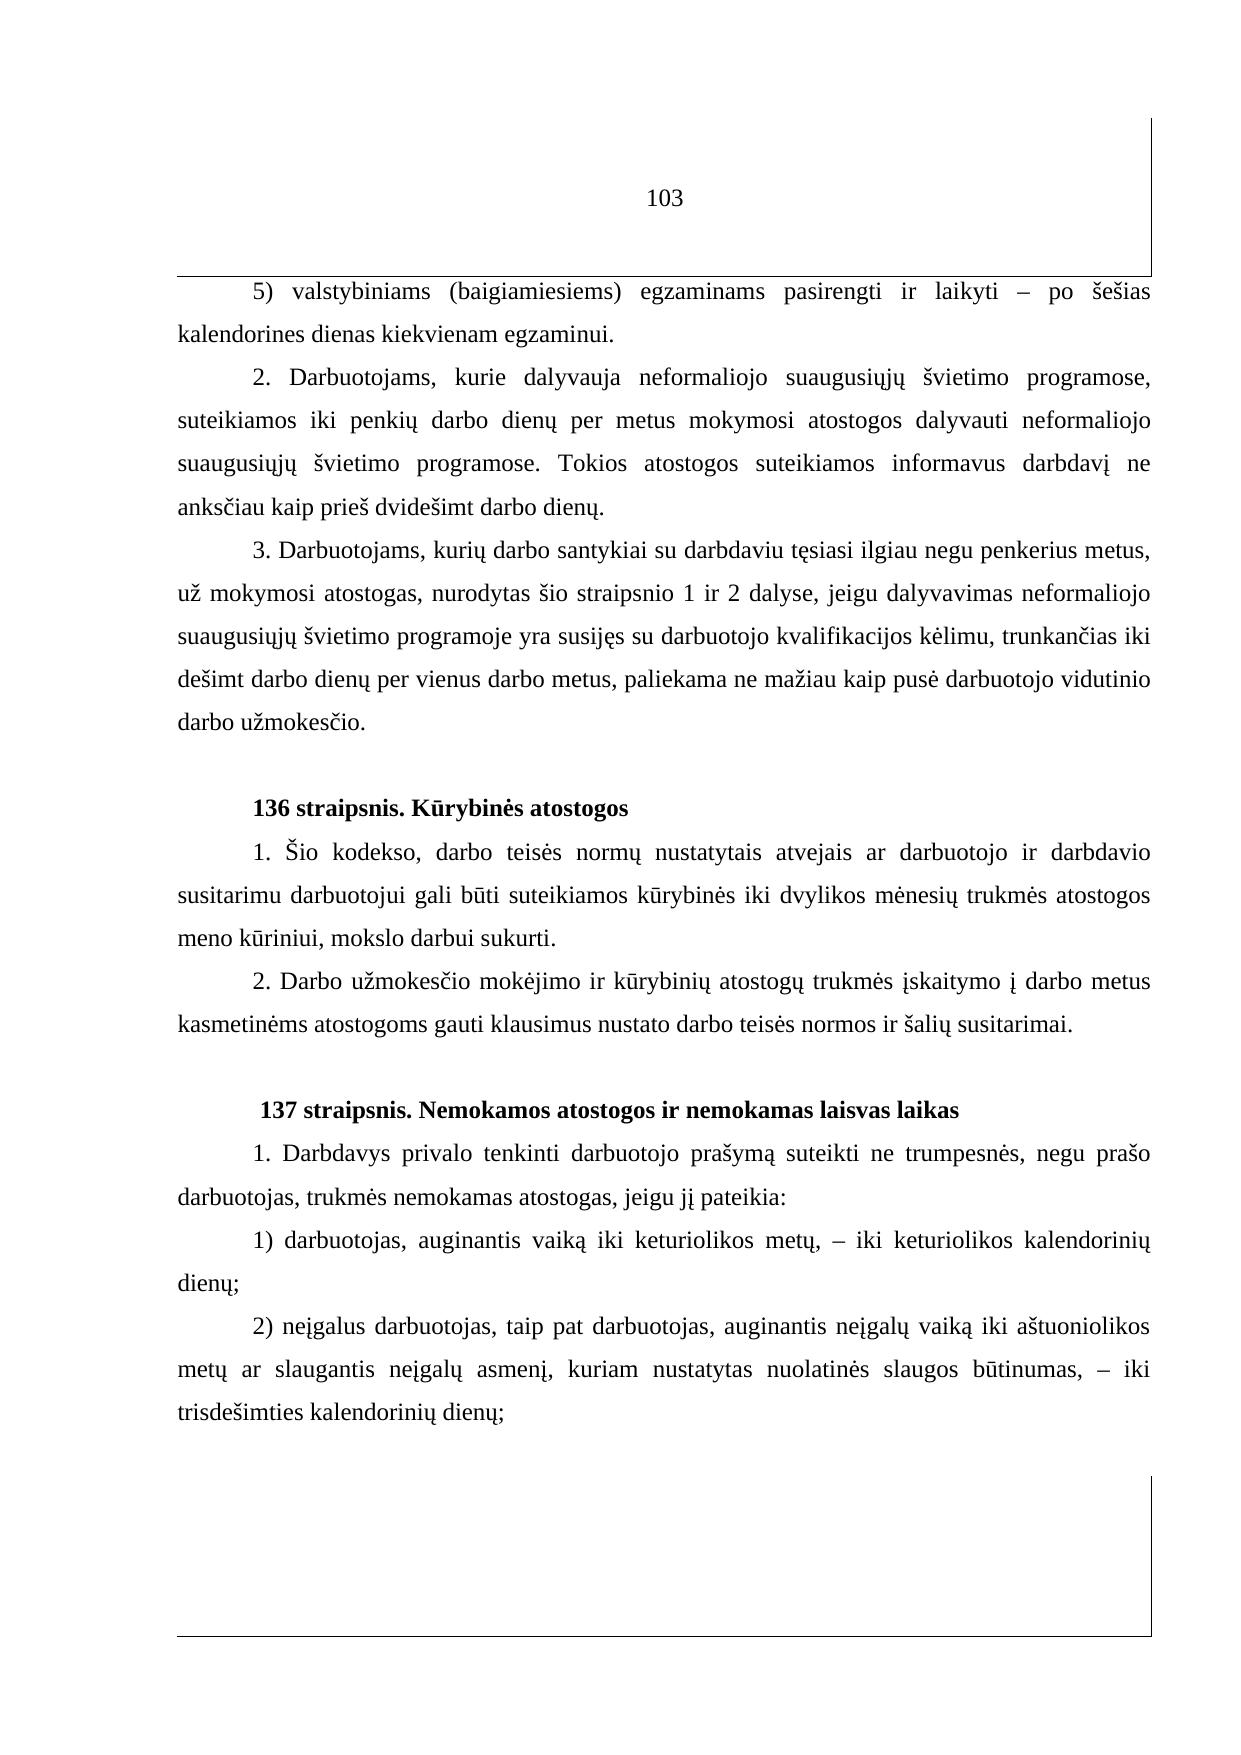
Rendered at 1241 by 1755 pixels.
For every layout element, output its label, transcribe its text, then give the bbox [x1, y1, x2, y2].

text 2. Darbo užmokesčio mokėjimo ir kūrybinių atostogų trukmės įskaitymo į darbo metus kasmetinėms atostogoms gauti klausimus nustato darbo teisės normos ir šalių susitarimai. [177, 966, 1152, 1038]
text 1) darbuotojas, auginantis vaiką iki keturiolikos metų, – iki keturiolikos kalendorinių dienų; [177, 1225, 1152, 1297]
subtitle 136 straipsnis. Kūrybinės atostogos [177, 793, 1152, 822]
subtitle 137 straipsnis. Nemokamos atostogos ir nemokamas laisvas laikas [177, 1095, 1152, 1124]
text 2) neįgalus darbuotojas, taip pat darbuotojas, auginantis neįgalų vaiką iki aštuoniolikos metų ar slaugantis neįgalų asmenį, kuriam nustatytas nuolatinės slaugos būtinumas, – iki trisdešimties kalendorinių dienų; [177, 1311, 1152, 1426]
text 1. Šio kodekso, darbo teisės normų nustatytais atvejais ar darbuotojo ir darbdavio susitarimu darbuotojui gali būti suteikiamos kūrybinės iki dvylikos mėnesių trukmės atostogos meno kūriniui, mokslo darbui sukurti. [177, 837, 1152, 952]
text 5) valstybiniams (baigiamiesiems) egzaminams pasirengti ir laikyti – po šešias kalendorines dienas kiekvienam egzaminui. [177, 276, 1152, 348]
text 3. Darbuotojams, kurių darbo santykiai su darbdaviu tęsiasi ilgiau negu penkerius metus, už mokymosi atostogas, nurodytas šio straipsnio 1 ir 2 dalyse, jeigu dalyvavimas neformaliojo suaugusiųjų švietimo programoje yra susijęs su darbuotojo kvalifikacijos kėlimu, trunkančias iki dešimt darbo dienų per vienus darbo metus, paliekama ne mažiau kaip pusė darbuotojo vidutinio darbo užmokesčio. [177, 535, 1152, 736]
text 2. Darbuotojams, kurie dalyvauja neformaliojo suaugusiųjų švietimo programose, suteikiamos iki penkių darbo dienų per metus mokymosi atostogos dalyvauti neformaliojo suaugusiųjų švietimo programose. Tokios atostogos suteikiamos informavus darbdavį ne anksčiau kaip prieš dvidešimt darbo dienų. [177, 362, 1152, 520]
text 1. Darbdavys privalo tenkinti darbuotojo prašymą suteikti ne trumpesnės, negu prašo darbuotojas, trukmės nemokamas atostogas, jeigu jį pateikia: [177, 1138, 1152, 1210]
